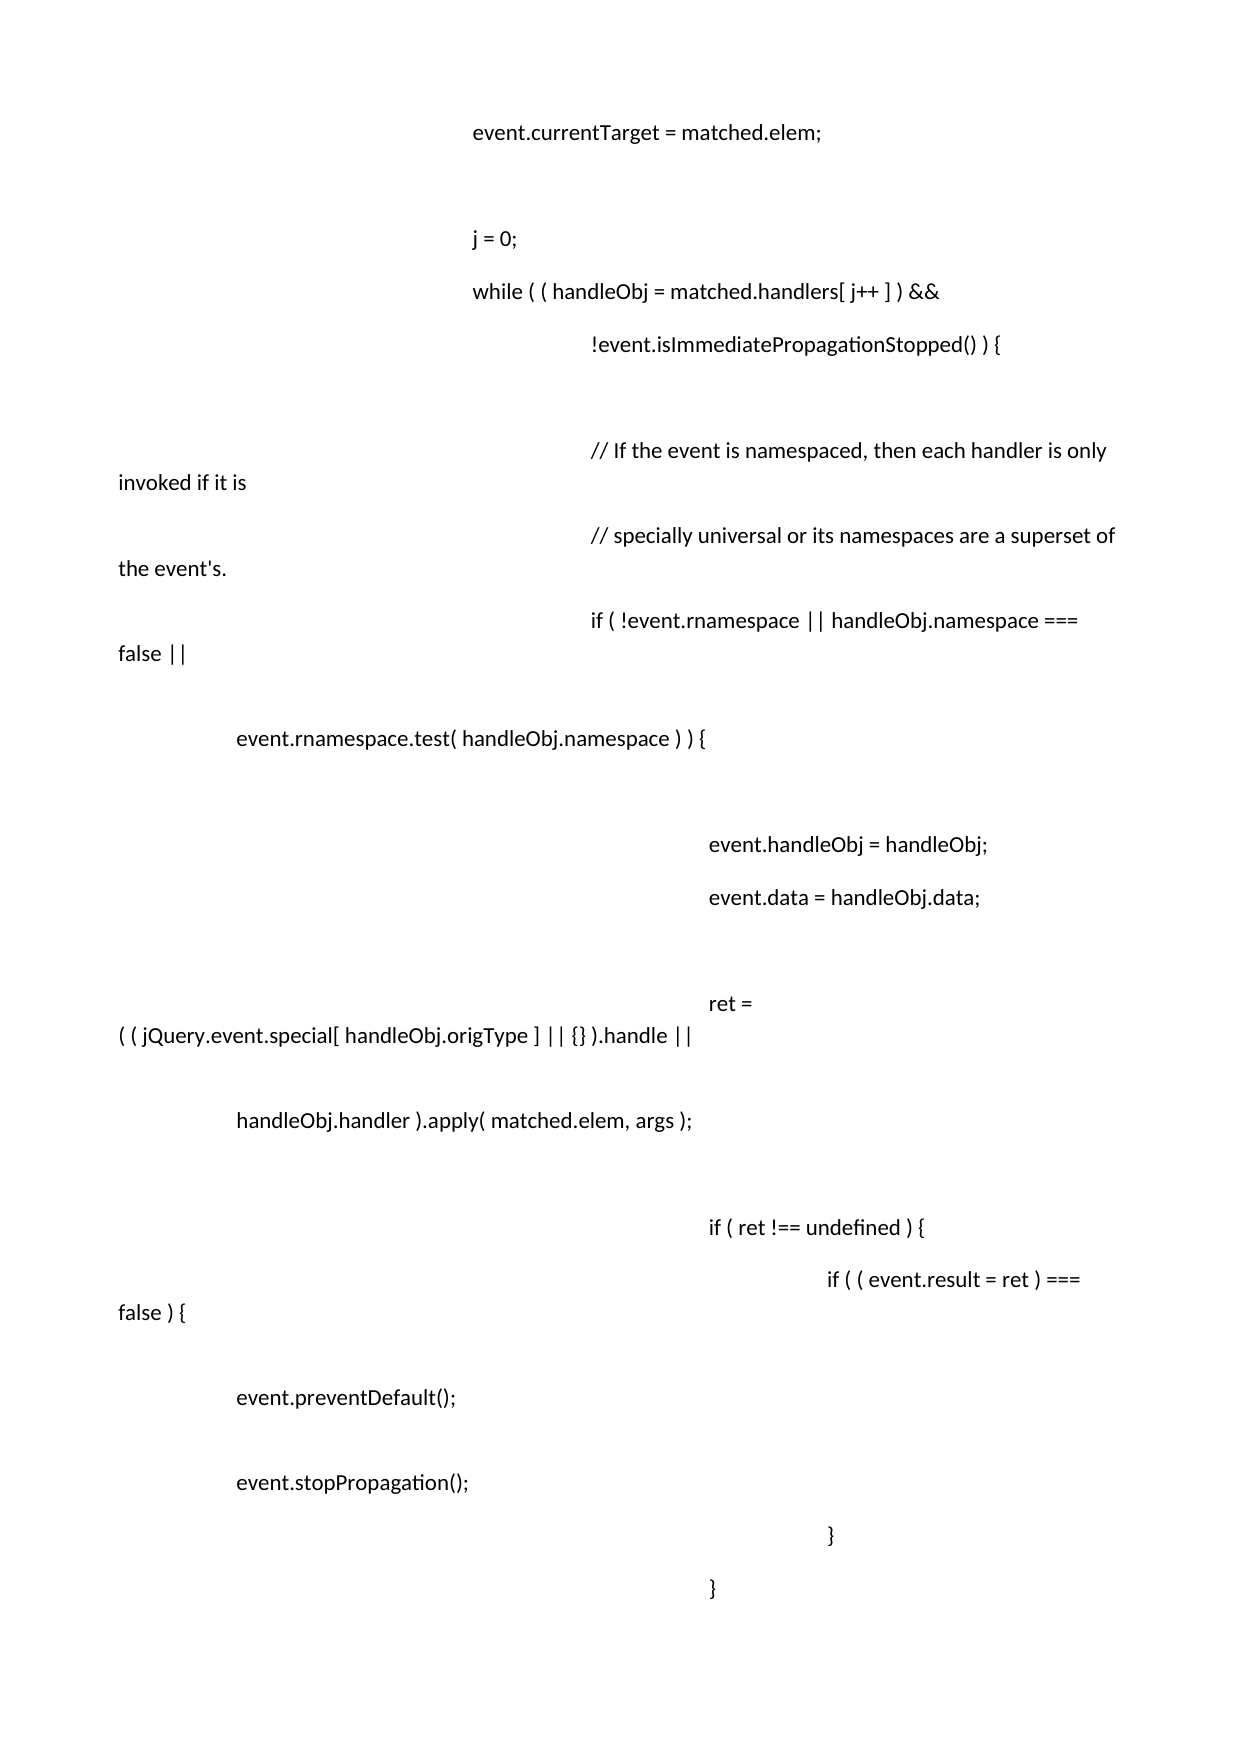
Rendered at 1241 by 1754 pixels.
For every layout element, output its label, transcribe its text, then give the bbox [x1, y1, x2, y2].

text if ( !event.rnamespace || handleObj.namespace === false || [118, 607, 1122, 667]
text } [118, 1521, 1122, 1549]
text // specially universal or its namespaces are a superset of the event's. [118, 521, 1122, 582]
text event.data = handleObj.data; [118, 883, 1122, 911]
text j = 0; [118, 224, 1122, 252]
text event.rnamespace.test( handleObj.namespace ) ) { [118, 692, 1122, 752]
text event.stopPropagation(); [118, 1436, 1122, 1496]
text event.handleObj = handleObj; [118, 830, 1122, 858]
text !event.isImmediatePropagationStopped() ) { [118, 330, 1122, 358]
text if ( ( event.result = ret ) === false ) { [118, 1266, 1122, 1326]
text } [118, 1574, 1122, 1602]
text // If the event is namespaced, then each handler is only invoked if it is [118, 436, 1122, 496]
text event.preventDefault(); [118, 1351, 1122, 1411]
text ret = ( ( jQuery.event.special[ handleObj.origType ] || {} ).handle || [118, 989, 1122, 1049]
text while ( ( handleObj = matched.handlers[ j++ ] ) && [118, 277, 1122, 305]
text event.currentTarget = matched.elem; [118, 118, 1122, 146]
text handleObj.handler ).apply( matched.elem, args ); [118, 1074, 1122, 1134]
text if ( ret !== undefined ) { [118, 1213, 1122, 1241]
